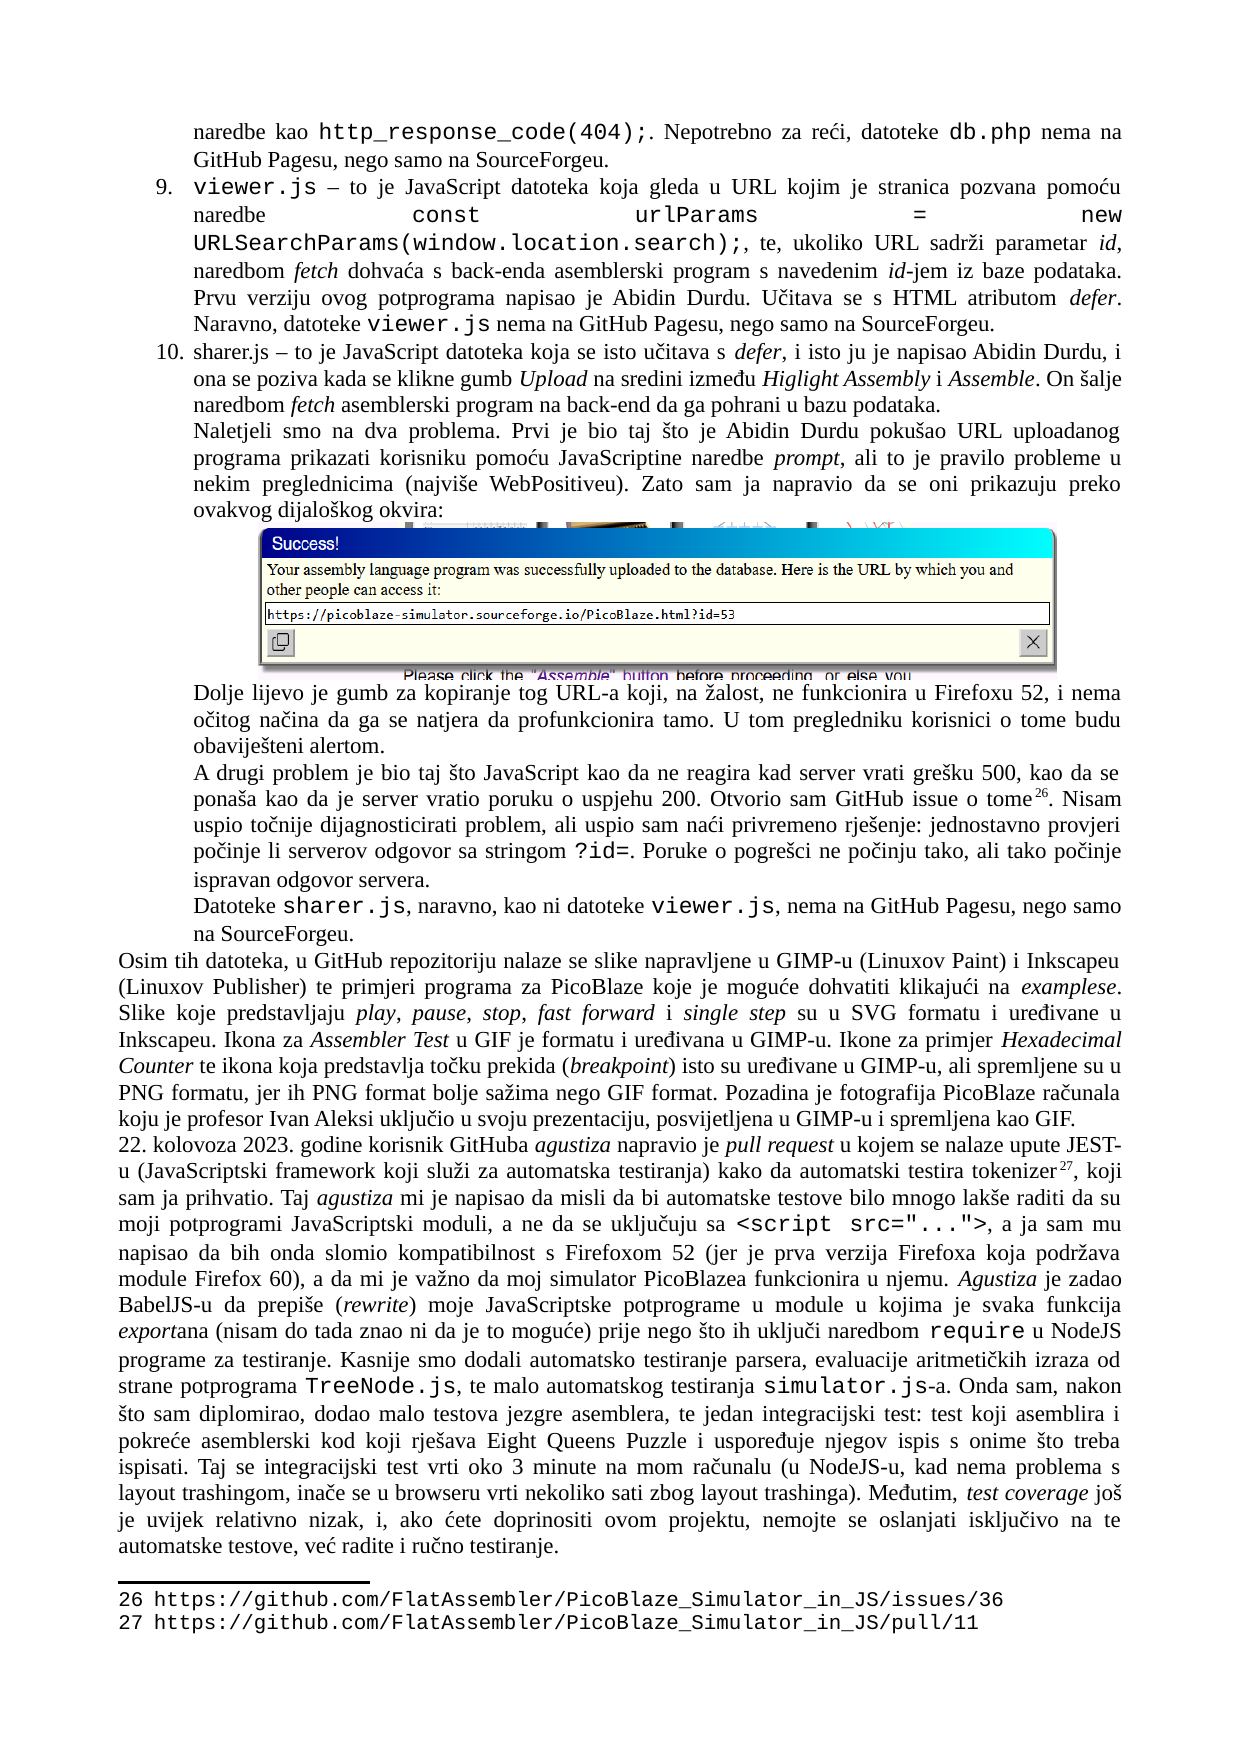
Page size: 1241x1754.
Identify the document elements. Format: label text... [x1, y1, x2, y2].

list Datoteke sharer.js, naravno, kao ni datoteke viewer.js, nema na GitHub Pagesu, nego samo na SourceForgeu. [156, 892, 1122, 947]
text https://github.com/FlatAssembler/PicoBlaze_Simulator_in_JS/pull/11 [118, 1612, 1122, 1636]
list Dolje lijevo je gumb za kopiranje tog URL-a koji, na žalost, ne funkcionira u Firefoxu 52, i nema očitog načina da ga se natjera da profunkcionira tamo. U tom pregledniku korisnici o tome budu obaviješteni alertom. [156, 679, 1122, 758]
text Osim tih datoteka, u GitHub repozitoriju nalaze se slike napravljene u GIMP-u (Linuxov Paint) i Inkscapeu (Linuxov Publisher) te primjeri programa za PicoBlaze koje je moguće dohvatiti klikajući na examplese. Slike koje predstavljaju play, pause, stop, fast forward i single step su u SVG formatu i uređivane u Inkscapeu. Ikona za Assembler Test u GIF je formatu i uređivana u GIMP-u. Ikone za primjer Hexadecimal Counter te ikona koja predstavlja točku prekida (breakpoint) isto su uređivane u GIMP-u, ali spremljene su u PNG formatu, jer ih PNG format bolje sažima nego GIF format. Pozadina je fotografija PicoBlaze računala koju je profesor Ivan Aleksi uključio u svoju prezentaciju, posvijetljena u GIMP-u i spremljena kao GIF. [118, 947, 1122, 1131]
list viewer.js – to je JavaScript datoteka koja gleda u URL kojim je stranica pozvana pomoću naredbe const urlParams = new URLSearchParams(window.location.search);, te, ukoliko URL sadrži parametar id, naredbom fetch dohvaća s back-enda asemblerski program s navedenim id-jem iz baze podataka. Prvu verziju ovog potprograma napisao je Abidin Durdu. Učitava se s HTML atributom defer. Naravno, datoteke viewer.js nema na GitHub Pagesu, nego samo na SourceForgeu. [156, 173, 1122, 338]
picture [258, 522, 1057, 680]
text 22. kolovoza 2023. godine korisnik GitHuba agustiza napravio je pull request u kojem se nalaze upute JEST-u (JavaScriptski framework koji služi za automatska testiranja) kako da automatski testira tokenizer, koji sam ja prihvatio. Taj agustiza mi je napisao da misli da bi automatske testove bilo mnogo lakše raditi da su moji potprogrami JavaScriptski moduli, a ne da se uključuju sa <script src="...">, a ja sam mu napisao da bih onda slomio kompatibilnost s Firefoxom 52 (jer je prva verzija Firefoxa koja podržava module Firefox 60), a da mi je važno da moj simulator PicoBlazea funkcionira u njemu. Agustiza je zadao BabelJS-u da prepiše (rewrite) moje JavaScriptske potprograme u module u kojima je svaka funkcija exportana (nisam do tada znao ni da je to moguće) prije nego što ih uključi naredbom require u NodeJS programe za testiranje. Kasnije smo dodali automatsko testiranje parsera, evaluacije aritmetičkih izraza od strane potprograma TreeNode.js, te malo automatskog testiranja simulator.js-a. Onda sam, nakon što sam diplomirao, dodao malo testova jezgre asemblera, te jedan integracijski test: test koji asemblira i pokreće asemblerski kod koji rješava Eight Queens Puzzle i uspoređuje njegov ispis s onime što treba ispisati. Taj se integracijski test vrti oko 3 minute na mom računalu (u NodeJS-u, kad nema problema s layout trashingom, inače se u browseru vrti nekoliko sati zbog layout trashinga). Međutim, test coverage još je uvijek relativno nizak, i, ako ćete doprinositi ovom projektu, nemojte se oslanjati isključivo na te automatske testove, već radite i ručno testiranje. [118, 1131, 1122, 1558]
list https://github.com/FlatAssembler/PicoBlaze_Simulator_in_JS/issues/36 [118, 1588, 1122, 1612]
list A drugi problem je bio taj što JavaScript kao da ne reagira kad server vrati grešku 500, kao da se ponaša kao da je server vratio poruku o uspjehu 200. Otvorio sam GitHub issue o tome. Nisam uspio točnije dijagnosticirati problem, ali uspio sam naći privremeno rješenje: jednostavno provjeri počinje li serverov odgovor sa stringom ?id=. Poruke o pogrešci ne počinju tako, ali tako počinje ispravan odgovor servera. [156, 758, 1122, 892]
list naredbe kao http_response_code(404);. Nepotrebno za reći, datoteke db.php nema na GitHub Pagesu, nego samo na SourceForgeu. [156, 118, 1122, 173]
list Naletjeli smo na dva problema. Prvi je bio taj što je Abidin Durdu pokušao URL uploadanog programa prikazati korisniku pomoću JavaScriptine naredbe prompt, ali to je pravilo probleme u nekim preglednicima (najviše WebPositiveu). Zato sam ja napravio da se oni prikazuju preko ovakvog dijaloškog okvira: [156, 417, 1122, 523]
list sharer.js – to je JavaScript datoteka koja se isto učitava s defer, i isto ju je napisao Abidin Durdu, i ona se poziva kada se klikne gumb Upload na sredini između Higlight Assembly i Assemble. On šalje naredbom fetch asemblerski program na back-end da ga pohrani u bazu podataka. [156, 338, 1122, 417]
